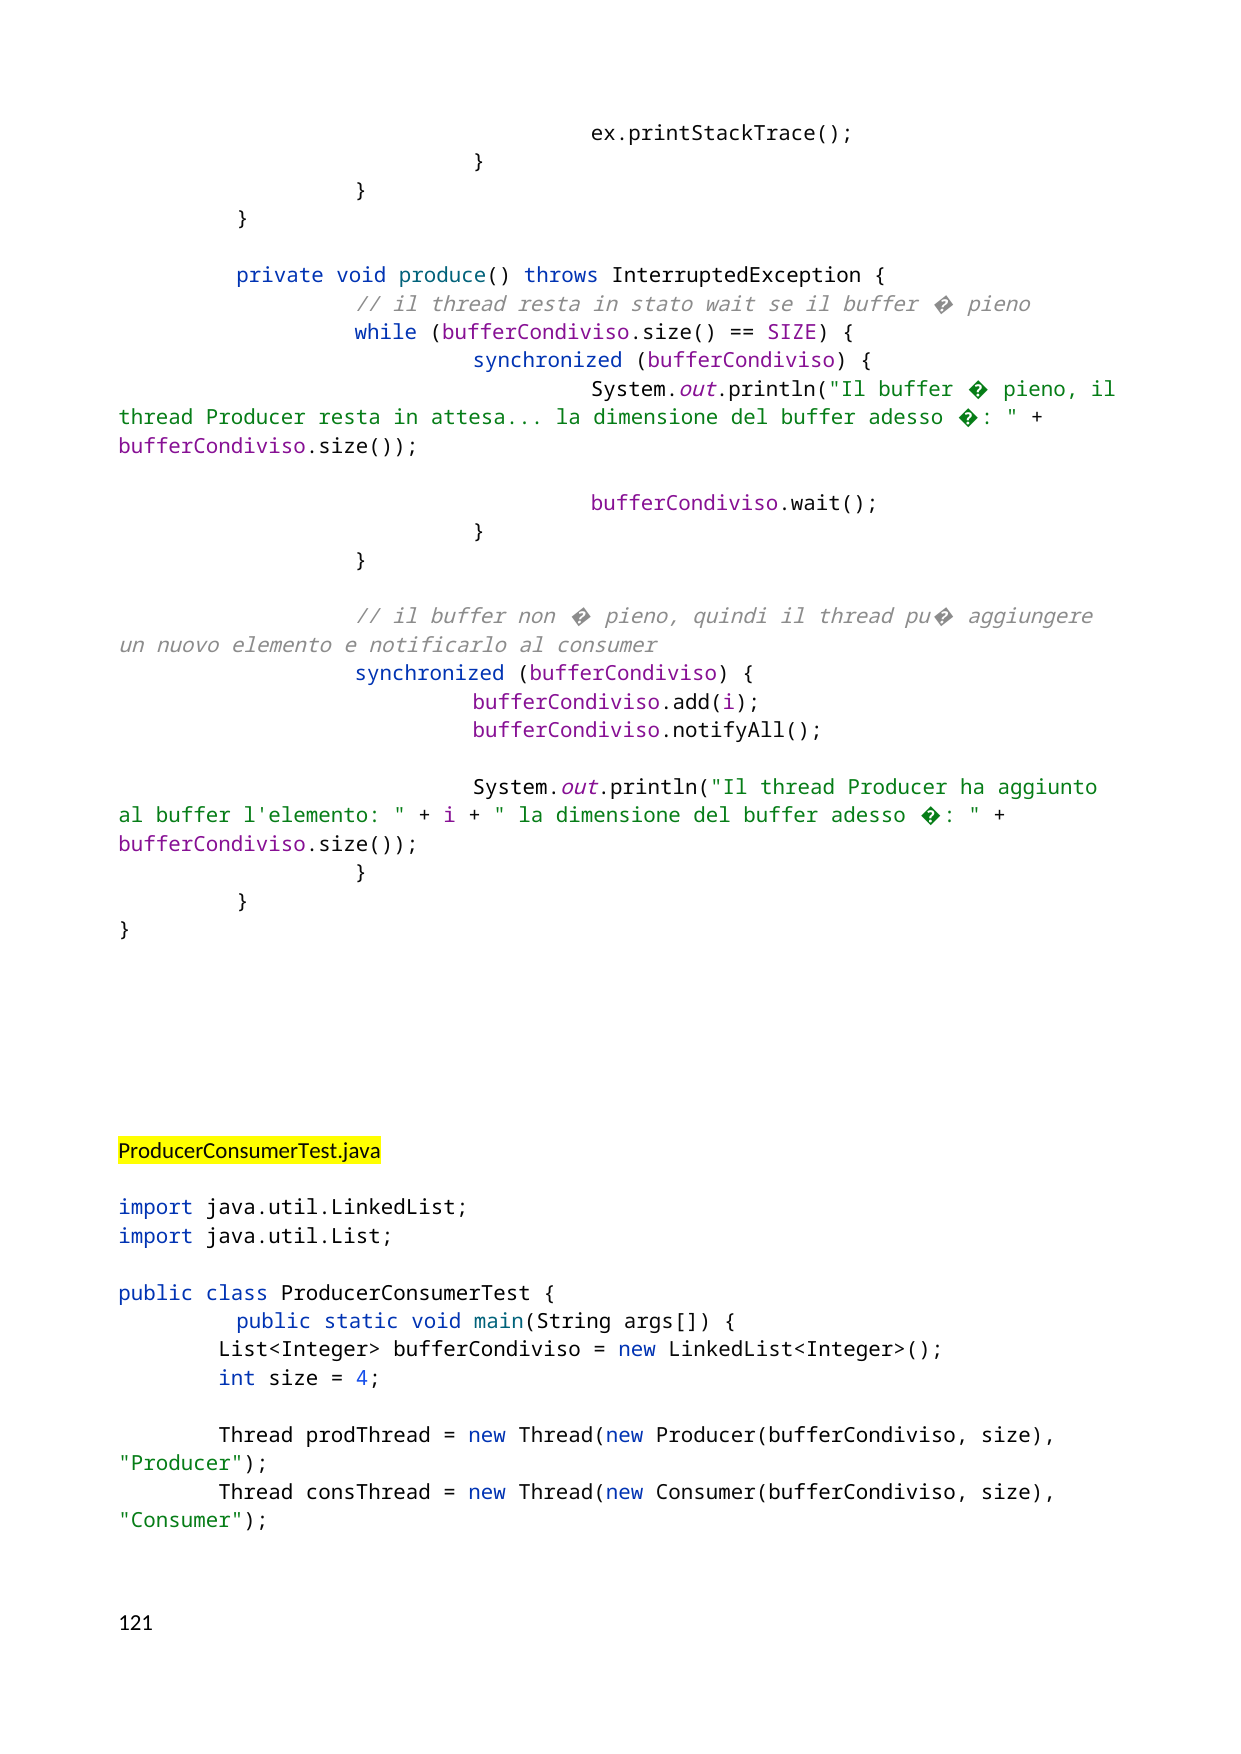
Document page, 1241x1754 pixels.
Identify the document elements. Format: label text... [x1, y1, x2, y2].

text import java.util.LinkedList; import java.util.List; public class ProducerConsumerTest { public static void main(String args[]) { List<Integer> bufferCondiviso = new LinkedList<Integer>(); int size = 4; Thread prodThread = new Thread(new Producer(bufferCondiviso, size), "Producer"); Thread consThread = new Thread(new Consumer(bufferCondiviso, size), "Consumer"); [118, 1192, 1122, 1562]
text ex.printStackTrace(); } } } private void produce() throws InterruptedException { // il thread resta in stato wait se il buffer � pieno while (bufferCondiviso.size() == SIZE) { synchronized (bufferCondiviso) { System.out.println("Il buffer � pieno, il thread Producer resta in attesa... la dimensione del buffer adesso �: " + bufferCondiviso.size()); bufferCondiviso.wait(); } } // il buffer non � pieno, quindi il thread pu� aggiungere un nuovo elemento e notificarlo al consumer synchronized (bufferCondiviso) { bufferCondiviso.add(i); bufferCondiviso.notifyAll(); System.out.println("Il thread Producer ha aggiunto al buffer l'elemento: " + i + " la dimensione del buffer adesso �: " + bufferCondiviso.size()); } } } [118, 118, 1122, 943]
text ProducerConsumerTest.java [118, 1136, 1122, 1164]
